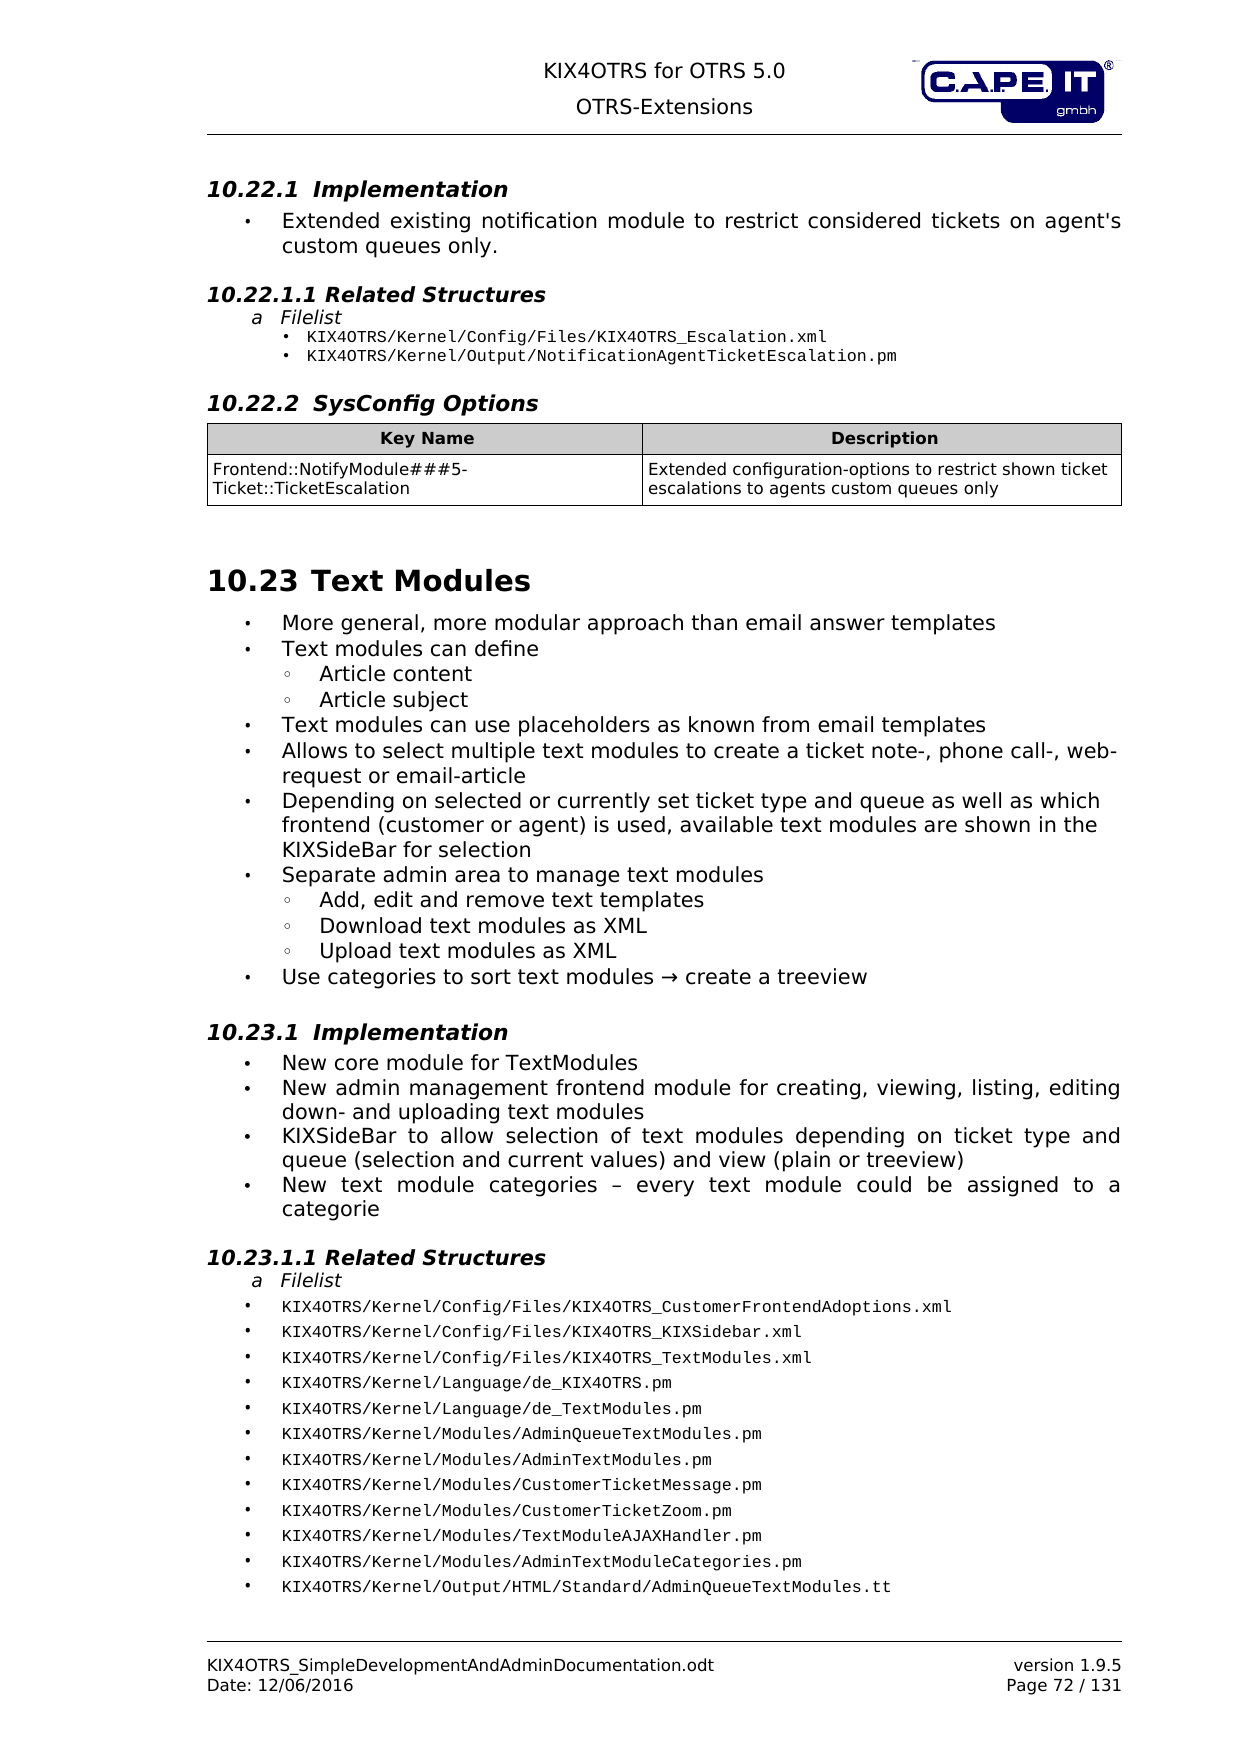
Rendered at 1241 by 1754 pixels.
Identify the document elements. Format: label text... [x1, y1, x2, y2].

list KIXSideBar to allow selection of text modules depending on ticket type and queue (selection and current values) and view (plain or treeview) [244, 1124, 1122, 1173]
subtitle Text Modules [207, 564, 1122, 598]
list Upload text modules as XML [282, 939, 1122, 964]
list New text module categories – every text module could be assigned to a categorie [244, 1173, 1122, 1221]
list Add, edit and remove text templates [282, 888, 1122, 913]
list Text modules can define [244, 636, 1122, 662]
subtitle KIX4OTRS/Kernel/Config/Files/KIX4OTRS_Escalation.xml [283, 329, 1122, 348]
list Separate admin area to manage text modules [244, 862, 1122, 888]
list Article content [282, 662, 1122, 687]
list KIX4OTRS/Kernel/Config/Files/KIX4OTRS_TextModules.xml [244, 1343, 1122, 1368]
list Allows to select multiple text modules to create a ticket note-, phone call-, web-request or email-article [244, 738, 1122, 788]
list Article subject [282, 687, 1122, 713]
subtitle Related Structures [207, 283, 1122, 307]
subtitle Filelist [251, 307, 1122, 329]
subtitle KIX4OTRS/Kernel/Output/NotificationAgentTicketEscalation.pm [283, 348, 1122, 367]
subtitle SysConfig Options [207, 391, 1122, 417]
list Extended existing notification module to restrict considered tickets on agent's custom queues only. [244, 208, 1122, 258]
list KIX4OTRS/Kernel/Modules/TextModuleAJAXHandler.pm [244, 1522, 1122, 1547]
list Use categories to sort text modules → create a treeview [244, 964, 1122, 990]
list Depending on selected or currently set ticket type and queue as well as which frontend (customer or agent) is used, available text modules are shown in the KIXSideBar for selection [244, 788, 1122, 862]
table_cell Frontend::NotifyModule###5-Ticket::TicketEscalation [208, 455, 642, 505]
table_header Key Name [208, 424, 642, 454]
subtitle Related Structures [207, 1246, 1122, 1270]
list KIX4OTRS/Kernel/Config/Files/KIX4OTRS_KIXSidebar.xml [244, 1317, 1122, 1343]
list Text modules can use placeholders as known from email templates [244, 713, 1122, 738]
list Download text modules as XML [282, 913, 1122, 939]
list KIX4OTRS/Kernel/Modules/CustomerTicketZoom.pm [244, 1496, 1122, 1522]
subtitle Implementation [207, 1020, 1122, 1045]
table_cell Extended configuration-options to restrict shown ticket escalations to agents custom queues only [643, 455, 1121, 505]
subtitle Implementation [207, 177, 1122, 203]
list KIX4OTRS/Kernel/Language/de_TextModules.pm [244, 1394, 1122, 1419]
picture [921, 60, 1114, 123]
list New core module for TextModules [244, 1051, 1122, 1076]
list KIX4OTRS/Kernel/Modules/AdminTextModules.pm [244, 1445, 1122, 1471]
list KIX4OTRS/Kernel/Modules/AdminTextModuleCategories.pm [244, 1547, 1122, 1573]
list KIX4OTRS/Kernel/Config/Files/KIX4OTRS_CustomerFrontendAdoptions.xml [244, 1292, 1122, 1317]
list KIX4OTRS/Kernel/Output/HTML/Standard/AdminQueueTextModules.tt [244, 1573, 1122, 1598]
table_header Description [643, 424, 1121, 454]
subtitle Filelist [251, 1270, 1122, 1292]
list KIX4OTRS/Kernel/Modules/CustomerTicketMessage.pm [244, 1471, 1122, 1496]
list KIX4OTRS/Kernel/Language/de_KIX4OTRS.pm [244, 1368, 1122, 1394]
list More general, more modular approach than email answer templates [244, 611, 1122, 636]
list KIX4OTRS/Kernel/Modules/AdminQueueTextModules.pm [244, 1419, 1122, 1445]
list New admin management frontend module for creating, viewing, listing, editing down- and uploading text modules [244, 1076, 1122, 1124]
